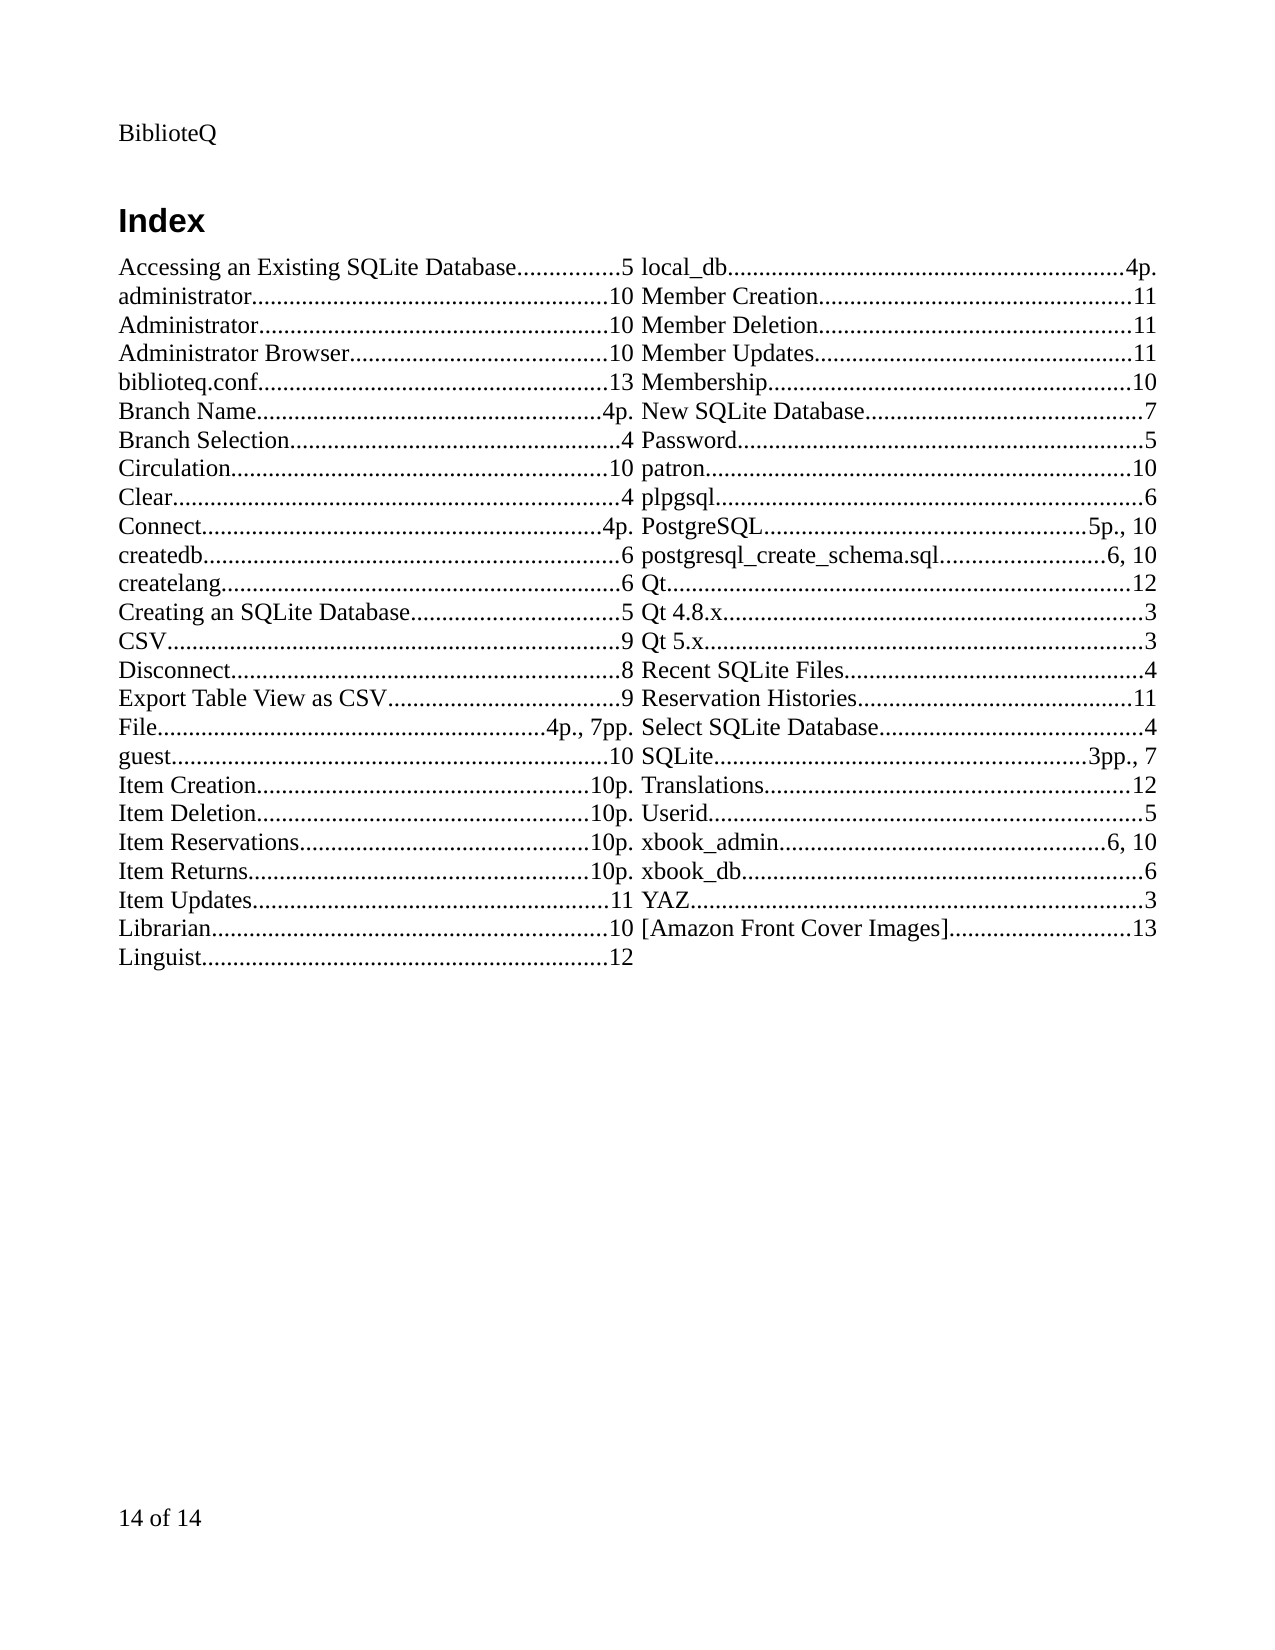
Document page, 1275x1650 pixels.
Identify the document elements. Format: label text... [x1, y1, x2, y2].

text Reservation Histories 11 [641, 683, 1157, 712]
text createlang 6 [118, 568, 634, 597]
text guest 10 [118, 741, 634, 770]
text patron 10 [641, 453, 1157, 482]
text Disconnect 8 [118, 655, 634, 683]
text Recent SQLite Files 4 [641, 655, 1157, 683]
text Clear 4 [118, 482, 634, 511]
text Item Reservations 10p. [118, 827, 634, 856]
text Qt 12 [641, 568, 1157, 597]
text xbook_admin 6, 10 [641, 827, 1157, 856]
subtitle Index [118, 201, 1157, 240]
text Administrator 10 [118, 310, 634, 338]
text local_db 4p. [641, 252, 1157, 281]
text xbook_db 6 [641, 856, 1157, 885]
text Password 5 [641, 425, 1157, 453]
text Item Creation 10p. [118, 770, 634, 798]
text Librarian 10 [118, 913, 634, 942]
text Member Creation 11 [641, 281, 1157, 310]
text postgresql_create_schema.sql 6, 10 [641, 540, 1157, 568]
text Connect 4p. [118, 511, 634, 540]
text Accessing an Existing SQLite Database 5 [118, 252, 634, 281]
text SQLite 3pp., 7 [641, 741, 1157, 770]
text [Amazon Front Cover Images] 13 [641, 913, 1157, 942]
text Linguist 12 [118, 942, 634, 971]
text Administrator Browser 10 [118, 338, 634, 367]
text biblioteq.conf 13 [118, 367, 634, 396]
text administrator 10 [118, 281, 634, 310]
text Item Deletion 10p. [118, 798, 634, 827]
text Membership 10 [641, 367, 1157, 396]
text Item Returns 10p. [118, 856, 634, 885]
text Qt 4.8.x 3 [641, 597, 1157, 626]
text plpgsql 6 [641, 482, 1157, 511]
text Userid 5 [641, 798, 1157, 827]
text Creating an SQLite Database 5 [118, 597, 634, 626]
text New SQLite Database 7 [641, 396, 1157, 425]
text File 4p., 7pp. [118, 712, 634, 741]
text Member Updates 11 [641, 338, 1157, 367]
text PostgreSQL 5p., 10 [641, 511, 1157, 540]
text Qt 5.x 3 [641, 626, 1157, 655]
text Circulation 10 [118, 453, 634, 482]
text Translations 12 [641, 770, 1157, 798]
text CSV 9 [118, 626, 634, 655]
text YAZ 3 [641, 885, 1157, 913]
text Item Updates 11 [118, 885, 634, 913]
text createdb 6 [118, 540, 634, 568]
text Branch Name 4p. [118, 396, 634, 425]
text Export Table View as CSV 9 [118, 683, 634, 712]
text Select SQLite Database 4 [641, 712, 1157, 741]
text Member Deletion 11 [641, 310, 1157, 338]
text Branch Selection 4 [118, 425, 634, 453]
